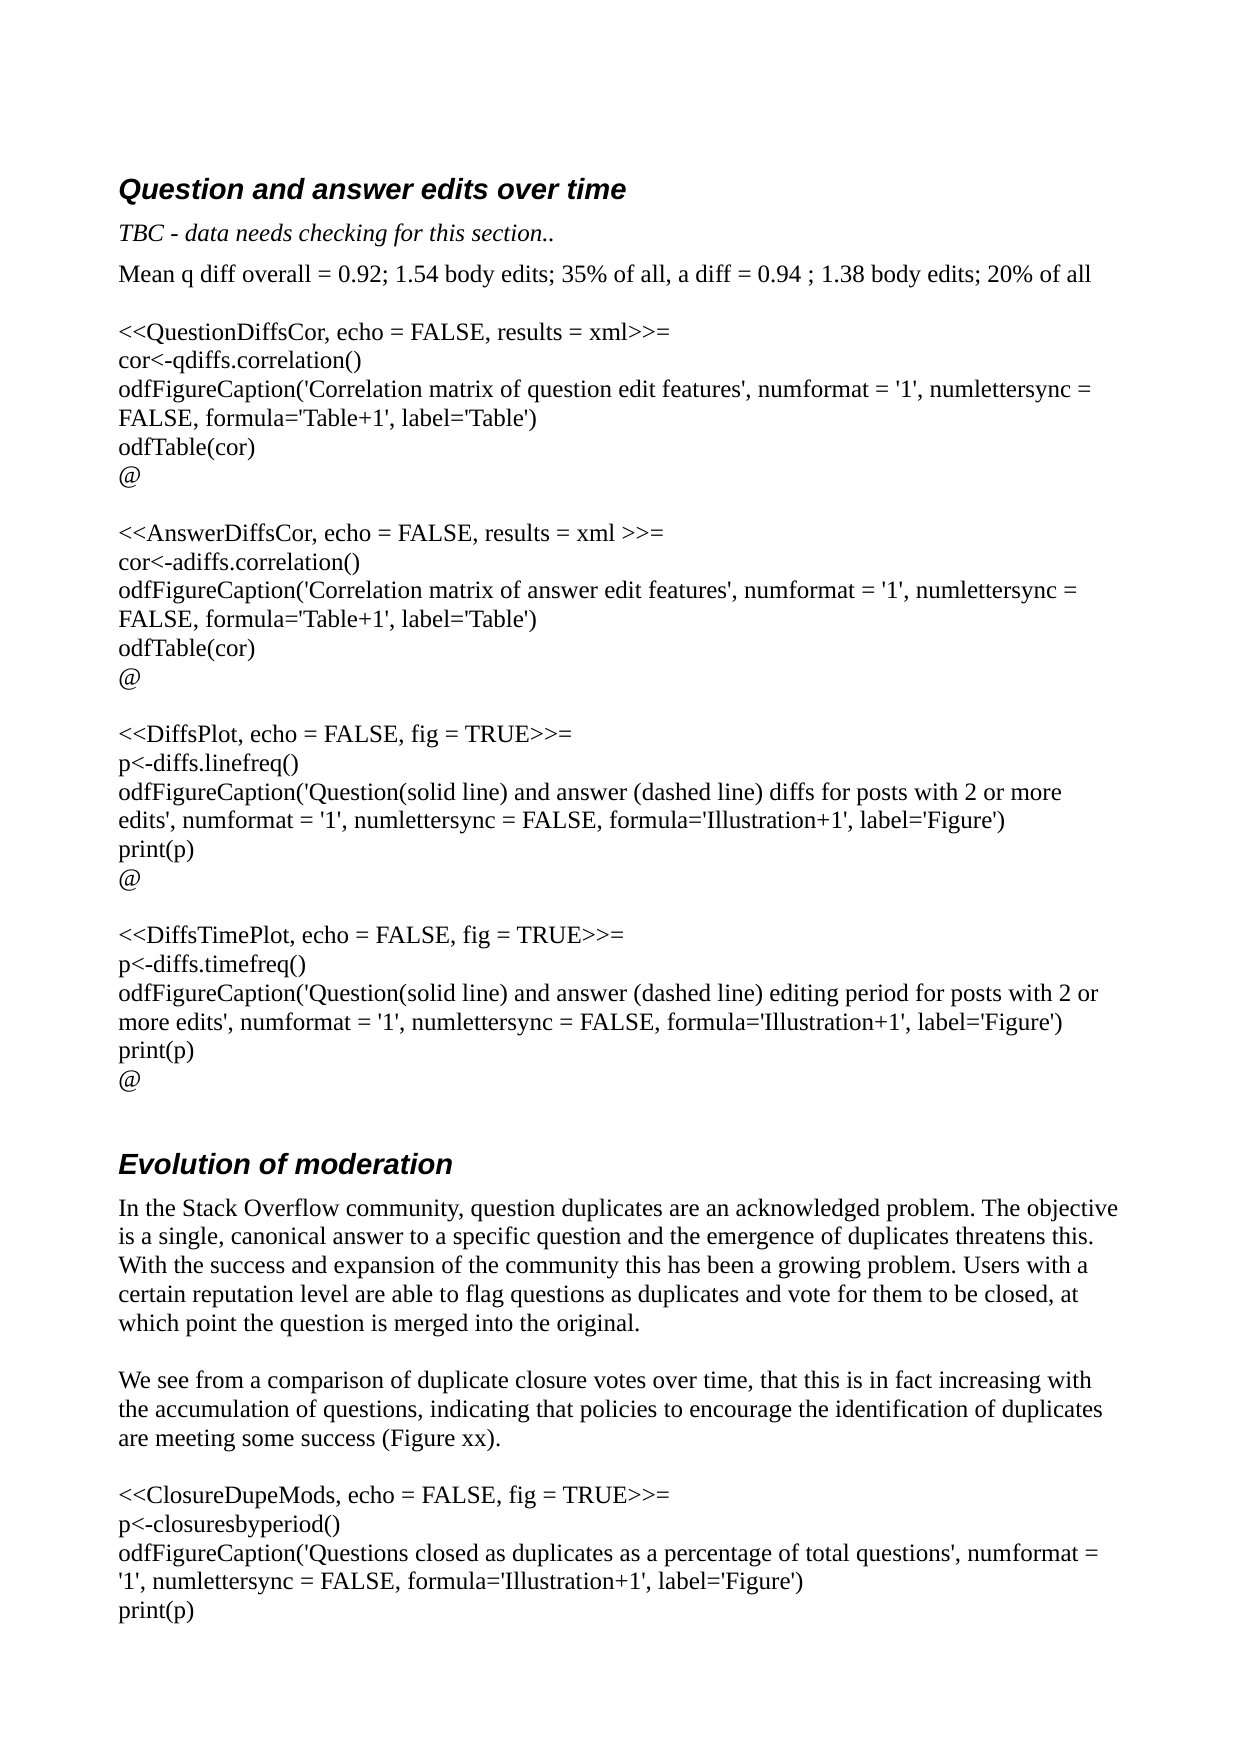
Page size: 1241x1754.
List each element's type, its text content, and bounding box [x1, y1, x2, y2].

text <<AnswerDiffsCor, echo = FALSE, results = xml >>= [118, 518, 1122, 547]
text odfFigureCaption('Question(solid line) and answer (dashed line) diffs for posts with 2 or more edits', numformat = '1', numlettersync = FALSE, formula='Illustration+1', label='Figure') [118, 777, 1122, 834]
text p<-diffs.linefreq() [118, 748, 1122, 777]
text @ [118, 460, 1122, 489]
text @ [118, 662, 1122, 690]
text odfTable(cor) [118, 633, 1122, 662]
text p<-closuresbyperiod() [118, 1509, 1122, 1538]
text odfFigureCaption('Correlation matrix of question edit features', numformat = '1', numlettersync = FALSE, formula='Table+1', label='Table') [118, 374, 1122, 432]
text In the Stack Overflow community, question duplicates are an acknowledged problem. The objective is a single, canonical answer to a specific question and the emergence of duplicates threatens this. With the success and expansion of the community this has been a growing problem. Users with a certain reputation level are able to flag questions as duplicates and vote for them to be closed, at which point the question is merged into the original. [118, 1193, 1122, 1336]
text p<-diffs.timefreq() [118, 949, 1122, 978]
text <<QuestionDiffsCor, echo = FALSE, results = xml>>= [118, 317, 1122, 345]
text print(p) [118, 1035, 1122, 1064]
text @ [118, 863, 1122, 892]
text Mean q diff overall = 0.92; 1.54 body edits; 35% of all, a diff = 0.94 ; 1.38 body edits; 20% of all [118, 259, 1122, 288]
text <<DiffsPlot, echo = FALSE, fig = TRUE>>= [118, 719, 1122, 748]
text <<DiffsTimePlot, echo = FALSE, fig = TRUE>>= [118, 920, 1122, 949]
text odfFigureCaption('Correlation matrix of answer edit features', numformat = '1', numlettersync = FALSE, formula='Table+1', label='Table') [118, 575, 1122, 633]
text TBC - data needs checking for this section.. [118, 218, 1122, 247]
text We see from a comparison of duplicate closure votes over time, that this is in fact increasing with the accumulation of questions, indicating that policies to encourage the identification of duplicates are meeting some success (Figure xx). [118, 1365, 1122, 1451]
text print(p) [118, 834, 1122, 863]
text odfFigureCaption('Questions closed as duplicates as a percentage of total questions', numformat = '1', numlettersync = FALSE, formula='Illustration+1', label='Figure') [118, 1538, 1122, 1595]
text @ [118, 1064, 1122, 1093]
text odfFigureCaption('Question(solid line) and answer (dashed line) editing period for posts with 2 or more edits', numformat = '1', numlettersync = FALSE, formula='Illustration+1', label='Figure') [118, 978, 1122, 1035]
subtitle Question and answer edits over time [118, 172, 1122, 205]
text odfTable(cor) [118, 432, 1122, 460]
text cor<-adiffs.correlation() [118, 547, 1122, 575]
text print(p) [118, 1595, 1122, 1624]
text <<ClosureDupeMods, echo = FALSE, fig = TRUE>>= [118, 1480, 1122, 1509]
text cor<-qdiffs.correlation() [118, 345, 1122, 374]
subtitle Evolution of moderation [118, 1147, 1122, 1180]
